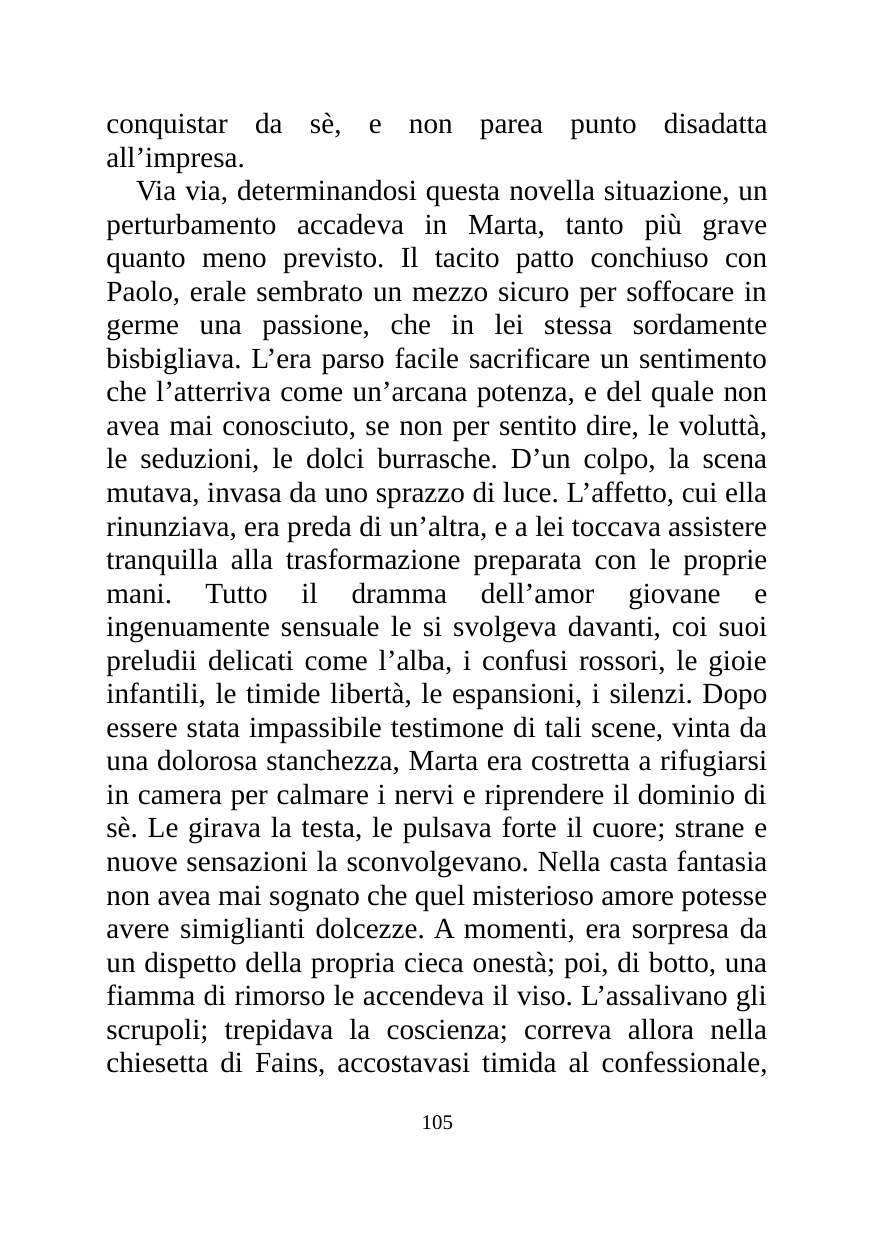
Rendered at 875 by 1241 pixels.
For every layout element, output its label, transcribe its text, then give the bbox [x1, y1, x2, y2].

text Via via, determinandosi questa novella situazione, un perturbamento accadeva in Marta, tanto più grave quanto meno previsto. Il tacito patto conchiuso con Paolo, erale sembrato un mezzo sicuro per soffocare in germe una passione, che in lei stessa sordamente bisbigliava. L’era parso facile sacrificare un sentimento che l’atterriva come un’arcana potenza, e del quale non avea mai conosciuto, se non per sentito dire, le voluttà, le seduzioni, le dolci burrasche. D’un colpo, la scena mutava, invasa da uno sprazzo di luce. L’affetto, cui ella rinunziava, era preda di un’altra, e a lei toccava assistere tranquilla alla trasformazione preparata con le proprie mani. Tutto il dramma dell’amor giovane e ingenuamente sensuale le si svolgeva davanti, coi suoi preludii delicati come l’alba, i confusi rossori, le gioie infantili, le timide libertà, le espansioni, i silenzi. Dopo essere stata impassibile testimone di tali scene, vinta da una dolorosa stanchezza, Marta era costretta a rifugiarsi in camera per calmare i nervi e riprendere il dominio di sè. Le girava la testa, le pulsava forte il cuore; strane e nuove sensazioni la sconvolgevano. Nella casta fantasia non avea mai sognato che quel misterioso amore potesse avere simiglianti dolcezze. A momenti, era sorpresa da un dispetto della propria cieca onestà; poi, di botto, una fiamma di rimorso le accendeva il viso. L’assalivano gli scrupoli; trepidava la coscienza; correva allora nella chiesetta di Fains, accostavasi timida al confessionale, [106, 173, 768, 1079]
text conquistar da sè, e non parea punto disadatta all’impresa. [106, 106, 768, 173]
